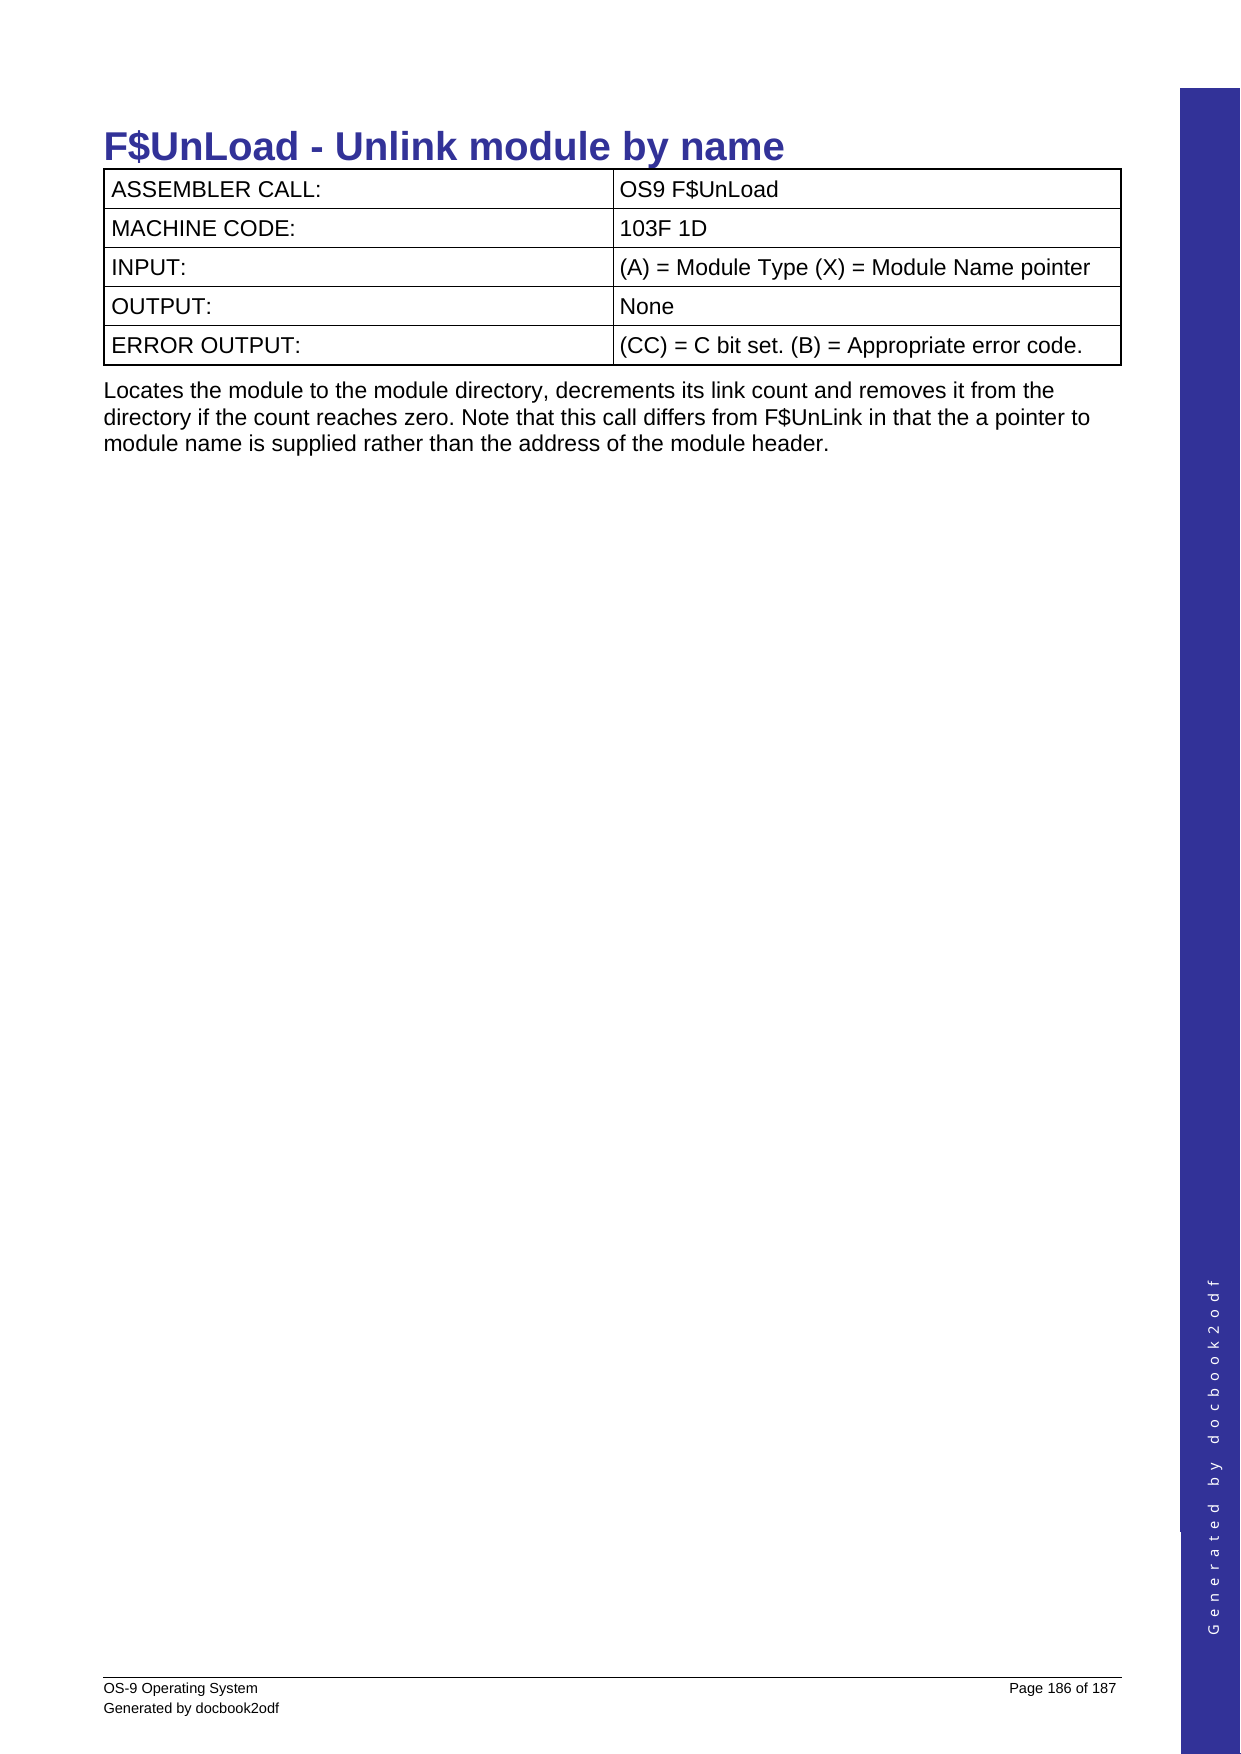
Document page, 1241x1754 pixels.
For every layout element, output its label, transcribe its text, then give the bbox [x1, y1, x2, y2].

table_cell MACHINE CODE: [105, 209, 613, 247]
text Locates the module to the module directory, decrements its link count and removes it from the directory if the count reaches zero. Note that this call differs from F$UnLink in that the a pointer to module name is supplied rather than the address of the module header. [103, 377, 1122, 457]
table_cell ERROR OUTPUT: [105, 326, 613, 364]
table_cell OUTPUT: [105, 287, 613, 325]
table_cell (CC) = C bit set. (B) = Appropriate error code. [614, 326, 1120, 364]
table_cell None [614, 287, 1120, 325]
table_cell 103F 1D [614, 209, 1120, 247]
table_header OS9 F$UnLoad [614, 170, 1120, 208]
table_header ASSEMBLER CALL: [105, 170, 613, 208]
subtitle F$UnLoad - Unlink module by name [103, 122, 1122, 168]
table_cell (A) = Module Type (X) = Module Name pointer [614, 248, 1120, 286]
table_cell INPUT: [105, 248, 613, 286]
